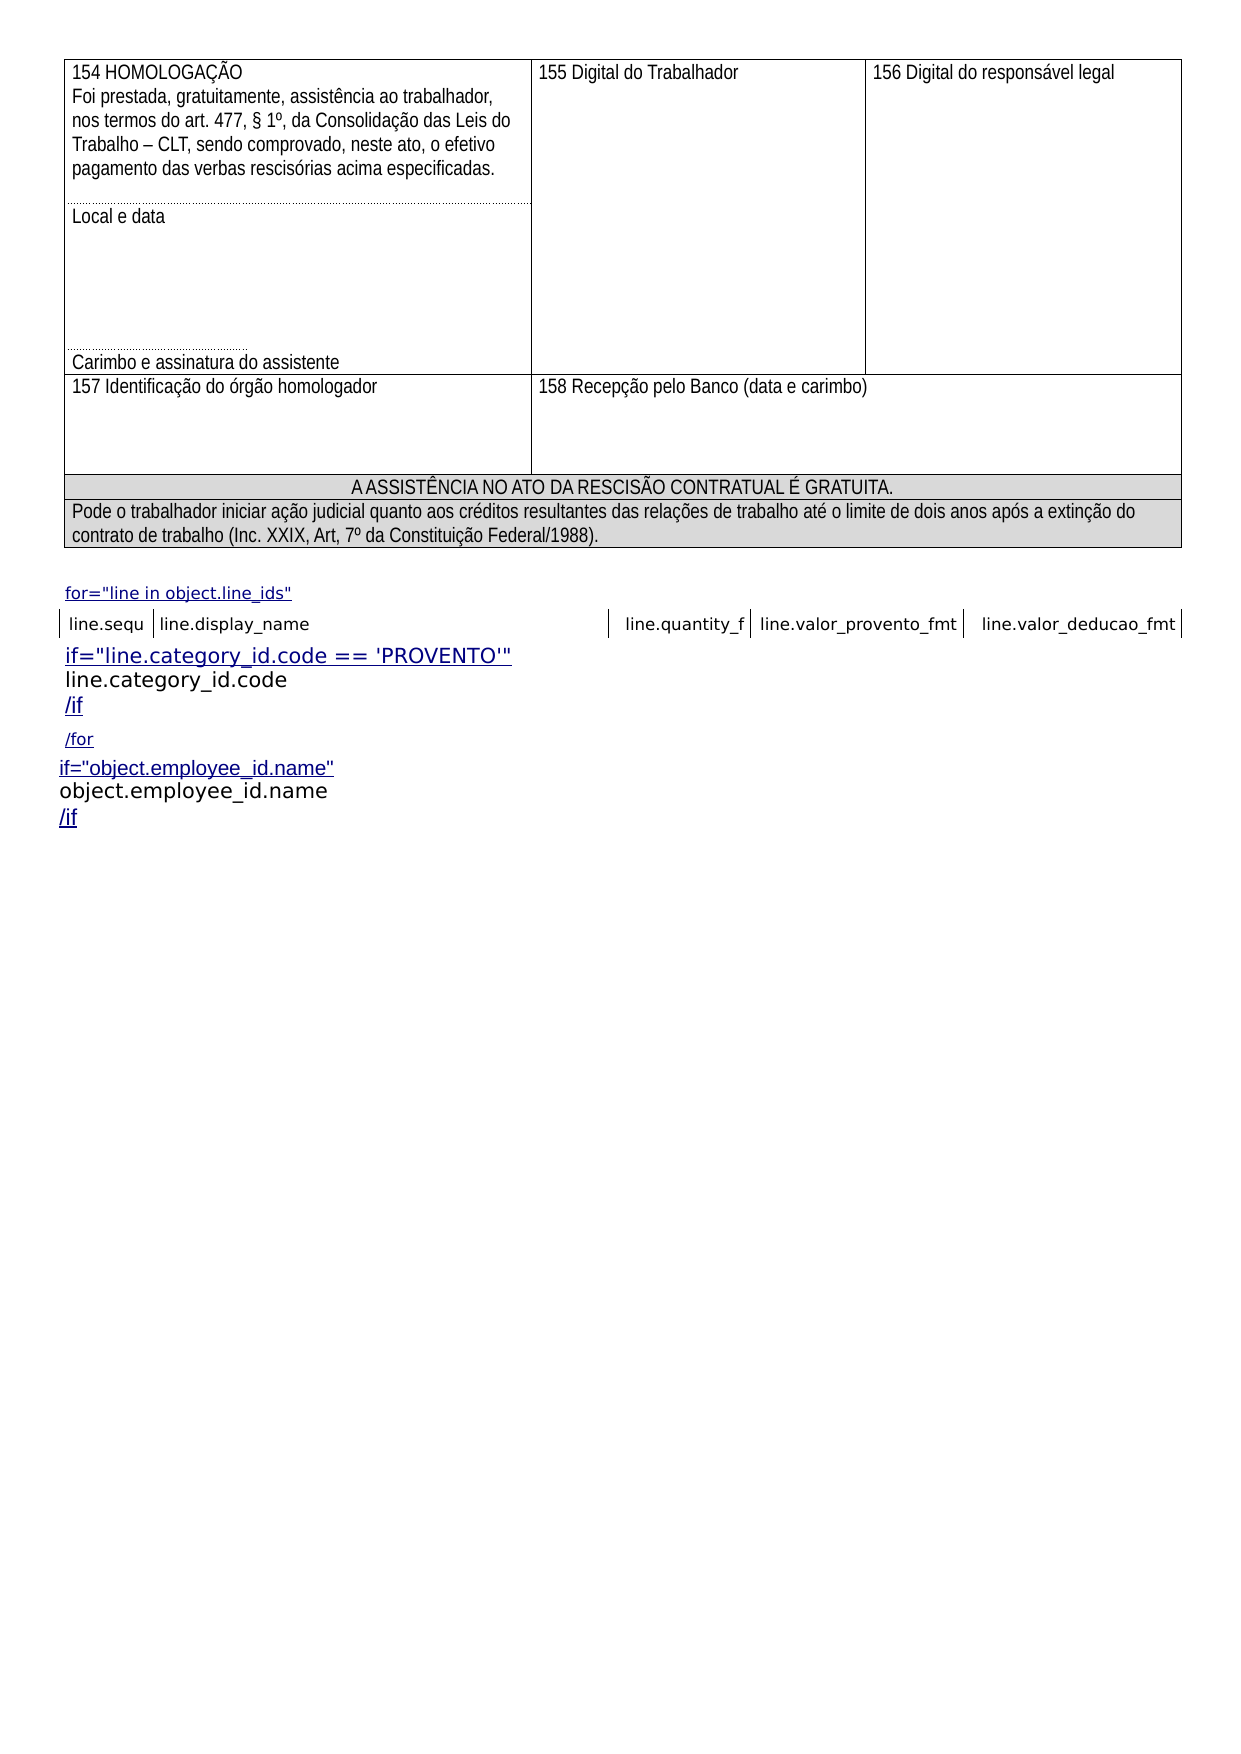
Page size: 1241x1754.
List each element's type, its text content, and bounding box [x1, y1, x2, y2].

text object.employee_id.name [59, 779, 1181, 803]
table_cell Carimbo e assinatura do assistente [65, 349, 531, 374]
table_cell line.quantity_fmt [609, 609, 750, 638]
table_cell line.display_name [154, 609, 608, 638]
table_cell Pode o trabalhador iniciar ação judicial quanto aos créditos resultantes das relações de trabalho até o limite de dois anos após a extinção do contrato de trabalho (Inc. XXIX, Art, 7º da Constituição Federal/1988). [65, 500, 1181, 547]
text if="object.employee_id.name" [59, 755, 1181, 779]
table_header for="line in object.line_ids" [59, 578, 1181, 609]
table_cell [246, 203, 531, 349]
table_cell 155 Digital do Trabalhador [532, 60, 865, 374]
table_cell line.valor_deducao_fmt [964, 609, 1181, 638]
table_cell line.valor_provento_fmt [751, 609, 963, 638]
table_cell if="line.category_id.code == 'PROVENTO'" line.category_id.code /if [59, 638, 1181, 724]
text /if [59, 803, 1181, 830]
table_cell Local e data [65, 203, 246, 349]
table_cell 154 HOMOLOGAÇÃO Foi prestada, gratuitamente, assistência ao trabalhador, nos termos do art. 477, § 1º, da Consolidação das Leis do Trabalho – CLT, sendo comprovado, neste ato, o efetivo pagamento das verbas rescisórias acima especificadas. [65, 60, 531, 203]
table_cell A ASSISTÊNCIA NO ATO DA RESCISÃO CONTRATUAL É GRATUITA. [65, 475, 1181, 499]
table_cell line.sequence [60, 609, 153, 638]
table_cell /for [59, 725, 1181, 755]
table_cell 158 Recepção pelo Banco (data e carimbo) [532, 375, 1181, 474]
table_cell 157 Identificação do órgão homologador [65, 375, 531, 474]
table_cell 156 Digital do responsável legal [866, 60, 1181, 374]
